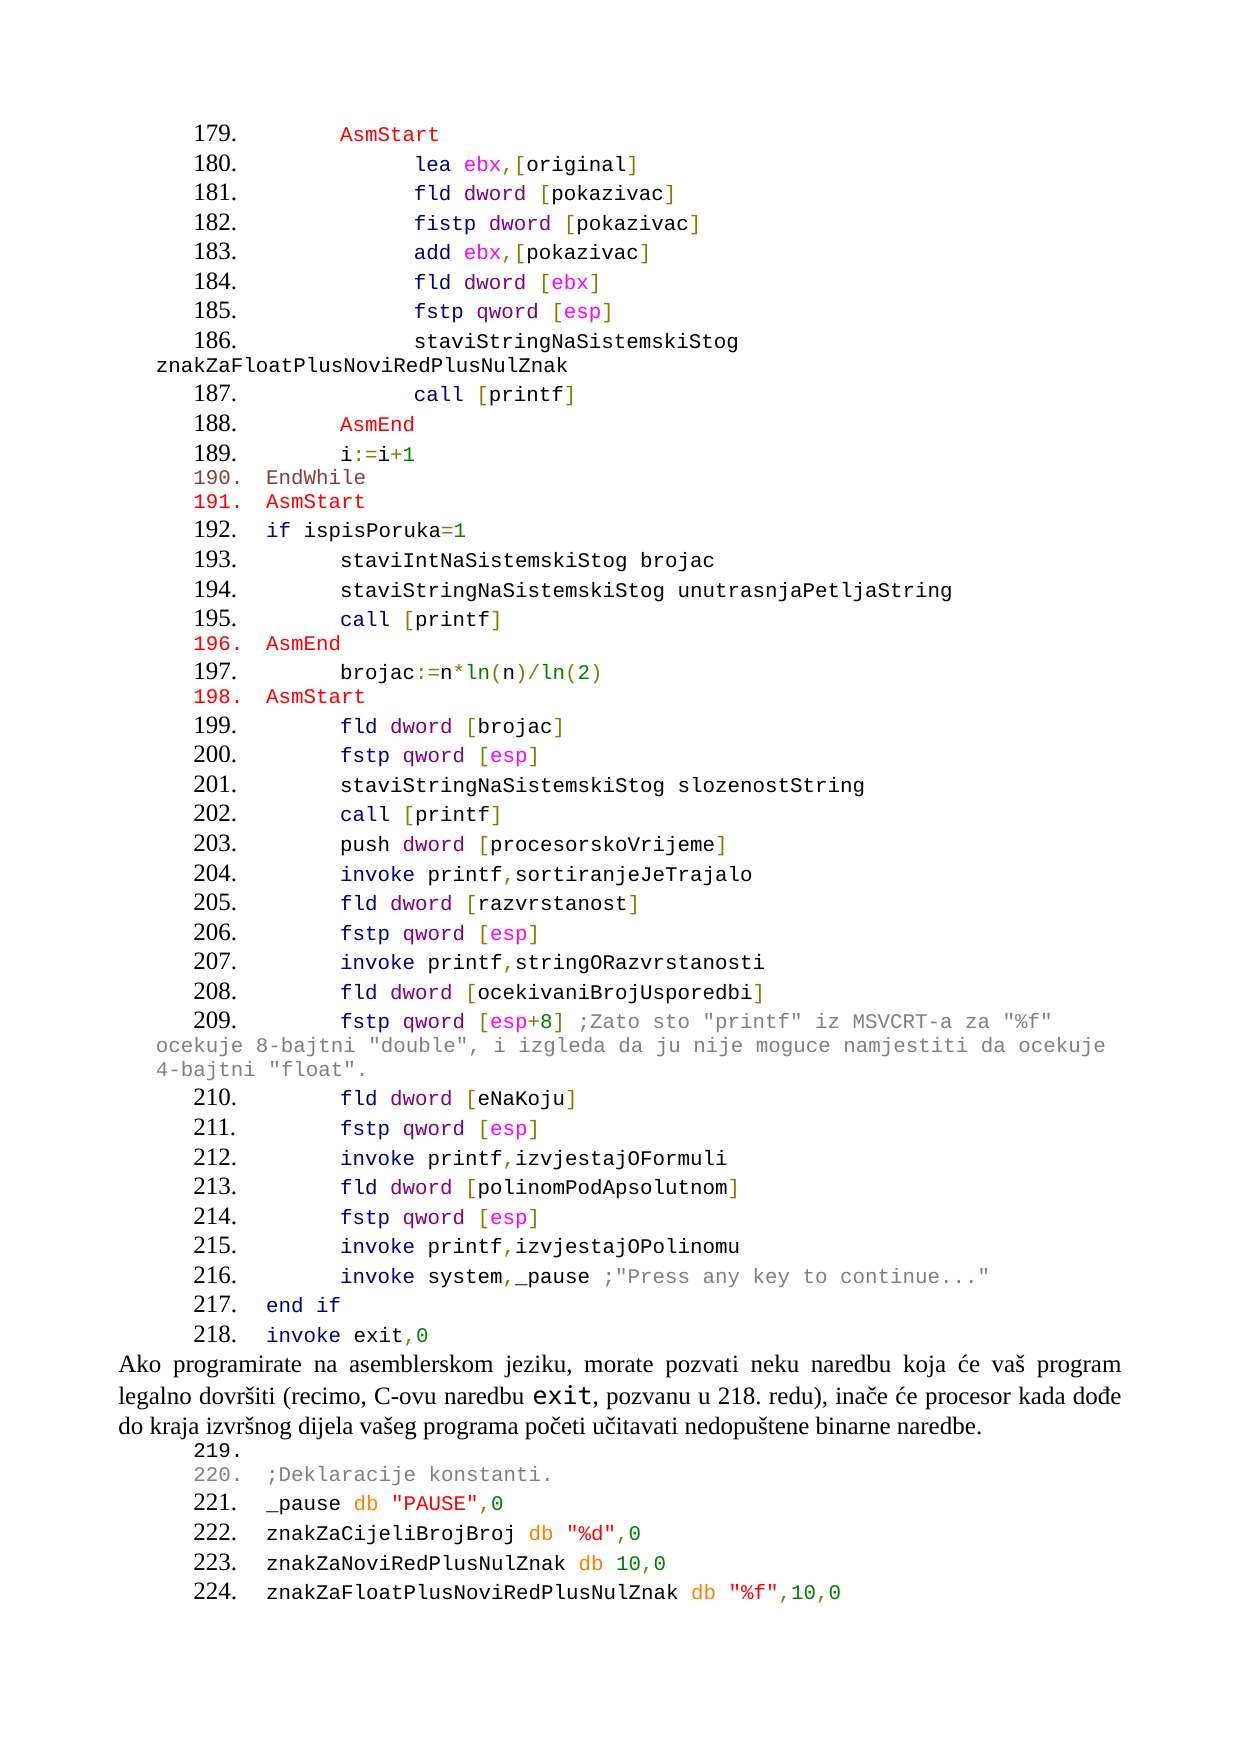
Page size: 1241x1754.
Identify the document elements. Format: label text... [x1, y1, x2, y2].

list fstp qword [esp] [156, 739, 1122, 769]
list EndWhile [156, 467, 1122, 491]
list fstp qword [esp] [156, 1112, 1122, 1142]
list AsmStart [156, 686, 1122, 710]
list znakZaNoviRedPlusNulZnak db 10,0 [156, 1547, 1122, 1576]
list staviStringNaSistemskiStog slozenostString [156, 769, 1122, 798]
list invoke printf,stringORazvrstanosti [156, 946, 1122, 976]
list staviIntNaSistemskiStog brojac [156, 544, 1122, 574]
list i:=i+1 [156, 438, 1122, 467]
list invoke printf,sortiranjeJeTrajalo [156, 858, 1122, 887]
list invoke printf,izvjestajOFormuli [156, 1142, 1122, 1171]
list fld dword [razvrstanost] [156, 887, 1122, 917]
list ;Deklaracije konstanti. [156, 1464, 1122, 1487]
list lea ebx,[original] [156, 148, 1122, 177]
list fld dword [ocekivaniBrojUsporedbi] [156, 976, 1122, 1006]
list invoke system,_pause ;"Press any key to continue..." [156, 1260, 1122, 1289]
list invoke printf,izvjestajOPolinomu [156, 1230, 1122, 1260]
list fld dword [ebx] [156, 266, 1122, 296]
list end if [156, 1289, 1122, 1319]
list push dword [procesorskoVrijeme] [156, 828, 1122, 858]
list if ispisPoruka=1 [156, 514, 1122, 544]
list brojac:=n*ln(n)/ln(2) [156, 656, 1122, 686]
list fstp qword [esp+8] ;Zato sto "printf" iz MSVCRT-a za "%f" ocekuje 8-bajtni "double", i izgleda da ju nije moguce namjestiti da ocekuje 4-bajtni "float". [156, 1006, 1122, 1082]
list call [printf] [156, 798, 1122, 828]
list staviStringNaSistemskiStog znakZaFloatPlusNoviRedPlusNulZnak [156, 325, 1122, 378]
list call [printf] [156, 603, 1122, 633]
list AsmStart [156, 118, 1122, 148]
list AsmEnd [156, 408, 1122, 438]
list fld dword [pokazivac] [156, 177, 1122, 207]
list fld dword [brojac] [156, 710, 1122, 739]
list call [printf] [156, 378, 1122, 408]
list AsmStart [156, 491, 1122, 514]
list _pause db "PAUSE",0 [156, 1487, 1122, 1517]
list staviStringNaSistemskiStog unutrasnjaPetljaString [156, 574, 1122, 603]
text Ako programirate na asemblerskom jeziku, morate pozvati neku naredbu koja će vaš program legalno dovršiti (recimo, C-ovu naredbu exit, pozvanu u 218. redu), inače će procesor kada dođe do kraja izvršnog dijela vašeg programa početi učitavati nedopuštene binarne naredbe. [118, 1349, 1122, 1440]
list fistp dword [pokazivac] [156, 207, 1122, 236]
list AsmEnd [156, 633, 1122, 656]
list fld dword [polinomPodApsolutnom] [156, 1171, 1122, 1201]
list fstp qword [esp] [156, 1201, 1122, 1230]
list znakZaFloatPlusNoviRedPlusNulZnak db "%f",10,0 [156, 1576, 1122, 1606]
list add ebx,[pokazivac] [156, 236, 1122, 266]
list znakZaCijeliBrojBroj db "%d",0 [156, 1517, 1122, 1547]
list fld dword [eNaKoju] [156, 1082, 1122, 1112]
list invoke exit,0 [156, 1319, 1122, 1349]
list fstp qword [esp] [156, 917, 1122, 946]
list fstp qword [esp] [156, 296, 1122, 325]
